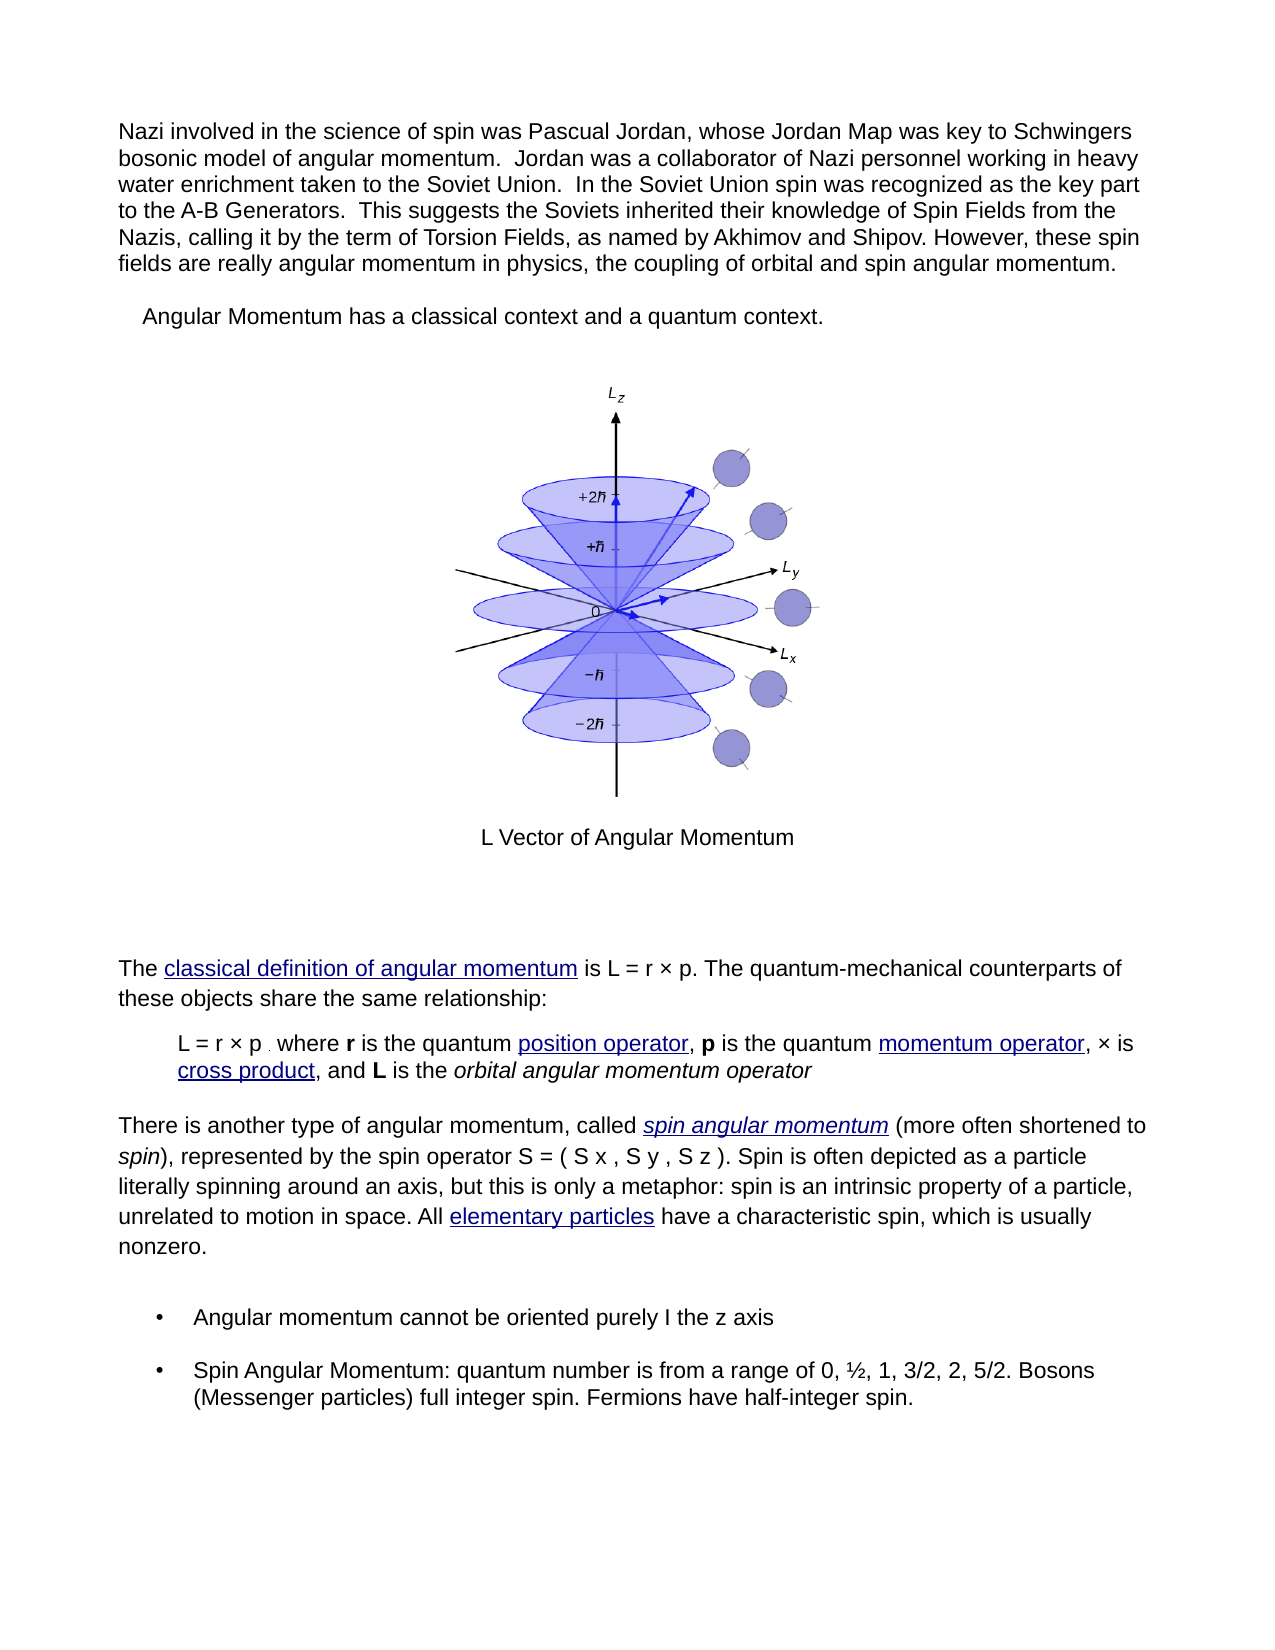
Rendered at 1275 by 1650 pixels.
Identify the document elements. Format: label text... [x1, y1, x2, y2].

text Angular Momentum has a classical context and a quantum context. [118, 303, 1157, 329]
text The classical definition of angular momentum is L = r × p. The quantum-mechanical counterparts of these objects share the same relationship: [118, 955, 1157, 1012]
text L Vector of Angular Momentum [118, 823, 1157, 850]
list L = r × p where r is the quantum position operator, p is the quantum momentum operator, × is cross product, and L is the orbital angular momentum operator [177, 1030, 1157, 1083]
text Nazi involved in the science of spin was Pascual Jordan, whose Jordan Map was key to Schwingers bosonic model of angular momentum. Jordan was a collaborator of Nazi personnel working in heavy water enrichment taken to the Soviet Union. In the Soviet Union spin was recognized as the key part to the A-B Generators. This suggests the Soviets inherited their knowledge of Spin Fields from the Nazis, calling it by the term of Torsion Fields, as named by Akhimov and Shipov. However, these spin fields are really angular momentum in physics, the coupling of orbital and spin angular momentum. [118, 118, 1157, 276]
list Angular momentum cannot be oriented purely I the z axis [156, 1304, 1157, 1331]
text There is another type of angular momentum, called spin angular momentum (more often shortened to spin), represented by the spin operator S = ( S x , S y , S z ). Spin is often depicted as a particle literally spinning around an axis, but this is only a metaphor: spin is an intrinsic property of a particle, unrelated to motion in space. All elementary particles have a characteristic spin, which is usually nonzero. [118, 1112, 1157, 1259]
picture [455, 381, 820, 797]
list Spin Angular Momentum: quantum number is from a range of 0, ½, 1, 3/2, 2, 5/2. Bosons (Messenger particles) full integer spin. Fermions have half-integer spin. [156, 1357, 1157, 1410]
